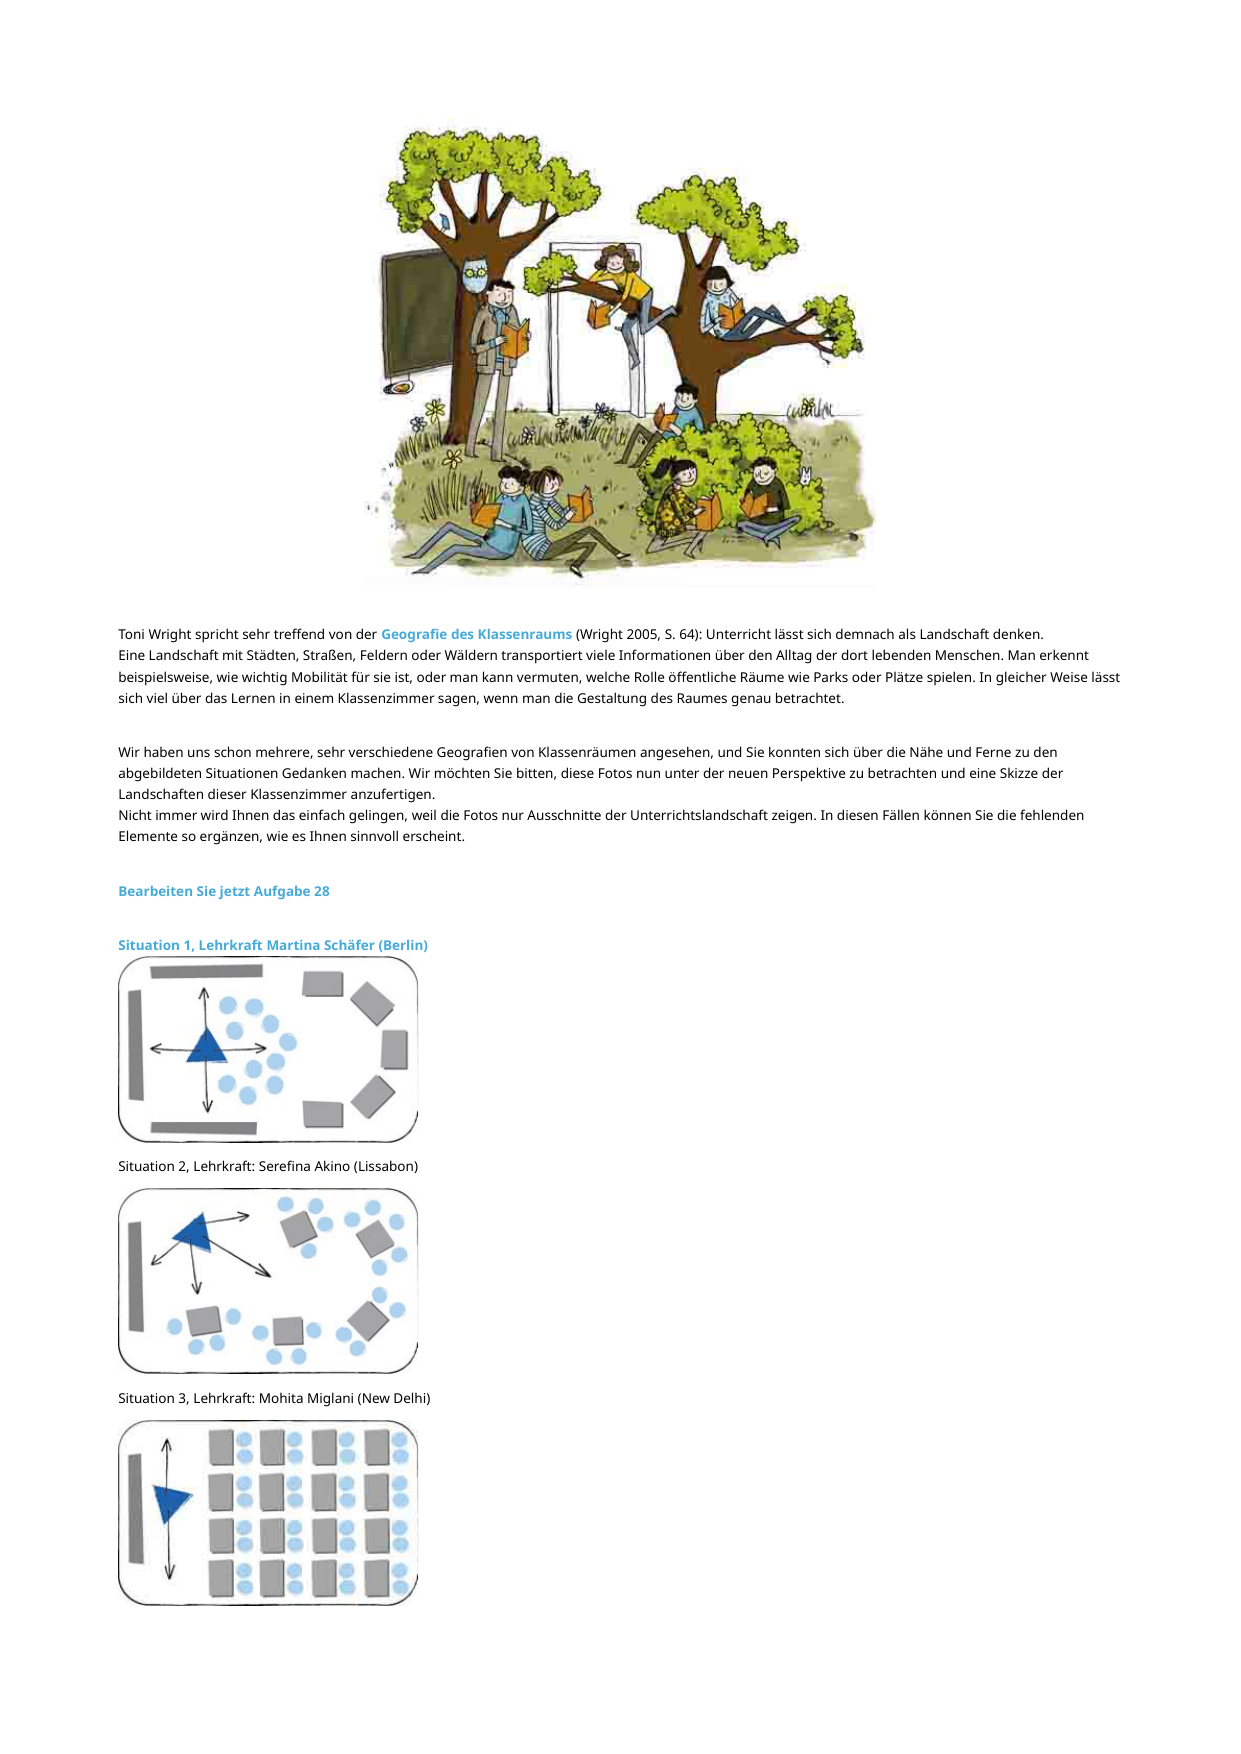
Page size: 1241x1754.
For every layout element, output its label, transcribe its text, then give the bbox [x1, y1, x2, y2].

picture [118, 1188, 419, 1374]
text Nicht immer wird Ihnen das einfach gelingen, weil die Fotos nur Ausschnitte der Unterrichtslandschaft zeigen. In diesen Fällen können Sie die fehlenden Elemente so ergänzen, wie es Ihnen sinnvoll erscheint. [118, 806, 1122, 846]
picture [363, 118, 877, 588]
picture [118, 956, 419, 1143]
text Situation 1, Lehrkraft Martina Schäfer (Berlin) [118, 936, 1122, 954]
text Situation 3, Lehrkraft: Mohita Miglani (New Delhi) [118, 1389, 1122, 1407]
text Eine Landschaft mit Städten, Straßen, Feldern oder Wäldern transportiert viele Informationen über den Alltag der dort lebenden Menschen. Man erkennt beispielsweise, wie wichtig Mobilität für sie ist, oder man kann vermuten, welche Rolle öffentliche Räume wie Parks oder Plätze spielen. In gleicher Weise lässt sich viel über das Lernen in einem Klassenzimmer sagen, wenn man die Gestaltung des Raumes genau betrachtet. [118, 646, 1122, 707]
picture [118, 1420, 419, 1606]
text Toni Wright spricht sehr treffend von der Geografie des Klassenraums (Wright 2005, S. 64): Unterricht lässt sich demnach als Landschaft denken. [118, 625, 1122, 644]
text Situation 2, Lehrkraft: Serefina Akino (Lissabon) [118, 1157, 1122, 1175]
text Wir haben uns schon mehrere, sehr verschiedene Geografien von Klassenräumen angesehen, und Sie konnten sich über die Nähe und Ferne zu den abgebildeten Situationen Gedanken machen. Wir möchten Sie bitten, diese Fotos nun unter der neuen Perspektive zu betrachten und eine Skizze der Landschaften dieser Klassenzimmer anzufertigen. [118, 743, 1122, 803]
text Bearbeiten Sie jetzt Aufgabe 28 [118, 882, 1122, 900]
